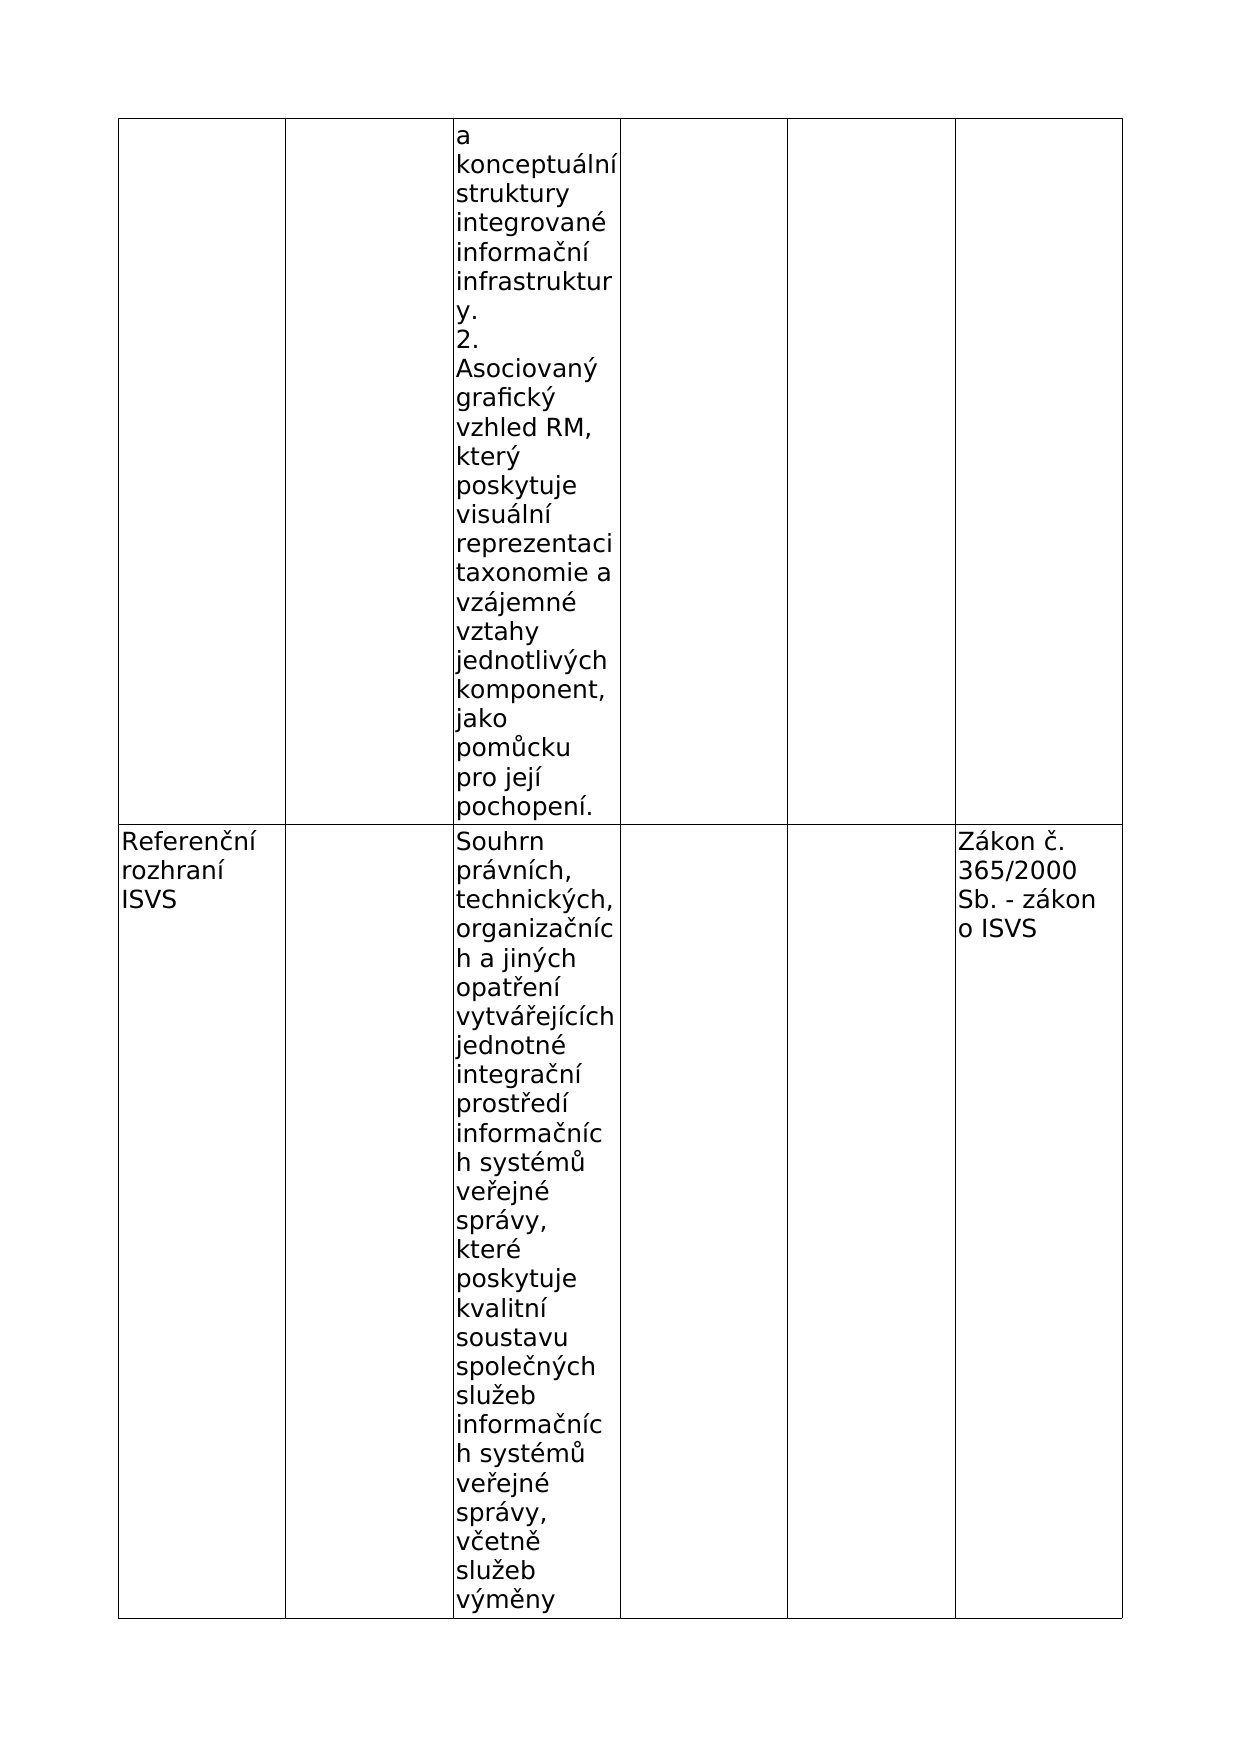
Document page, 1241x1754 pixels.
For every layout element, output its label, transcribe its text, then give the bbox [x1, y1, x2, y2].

table_cell [621, 825, 787, 1617]
table_cell Zákon č. 365/2000 Sb. - zákon o ISVS [956, 825, 1122, 1617]
table_cell [286, 119, 453, 824]
table_cell a konceptuální struktury integrované informační infrastruktury. 2. Asociovaný grafický vzhled RM, který poskytuje visuální reprezentaci taxonomie a vzájemné vztahy jednotlivých komponent, jako pomůcku pro její pochopení. [454, 119, 620, 824]
table_cell Souhrn právních, technických, organizačních a jiných opatření vytvářejících jednotné integrační prostředí informačních systémů veřejné správy, které poskytuje kvalitní soustavu společných služeb informačních systémů veřejné správy, včetně služeb výměny [454, 825, 620, 1617]
table_cell Referenční rozhraní ISVS [119, 825, 285, 1617]
table_cell [788, 119, 955, 824]
table_cell [286, 825, 453, 1617]
table_cell [621, 119, 787, 824]
table_cell [788, 825, 955, 1617]
table_cell [956, 119, 1122, 824]
table_cell [119, 119, 285, 824]
